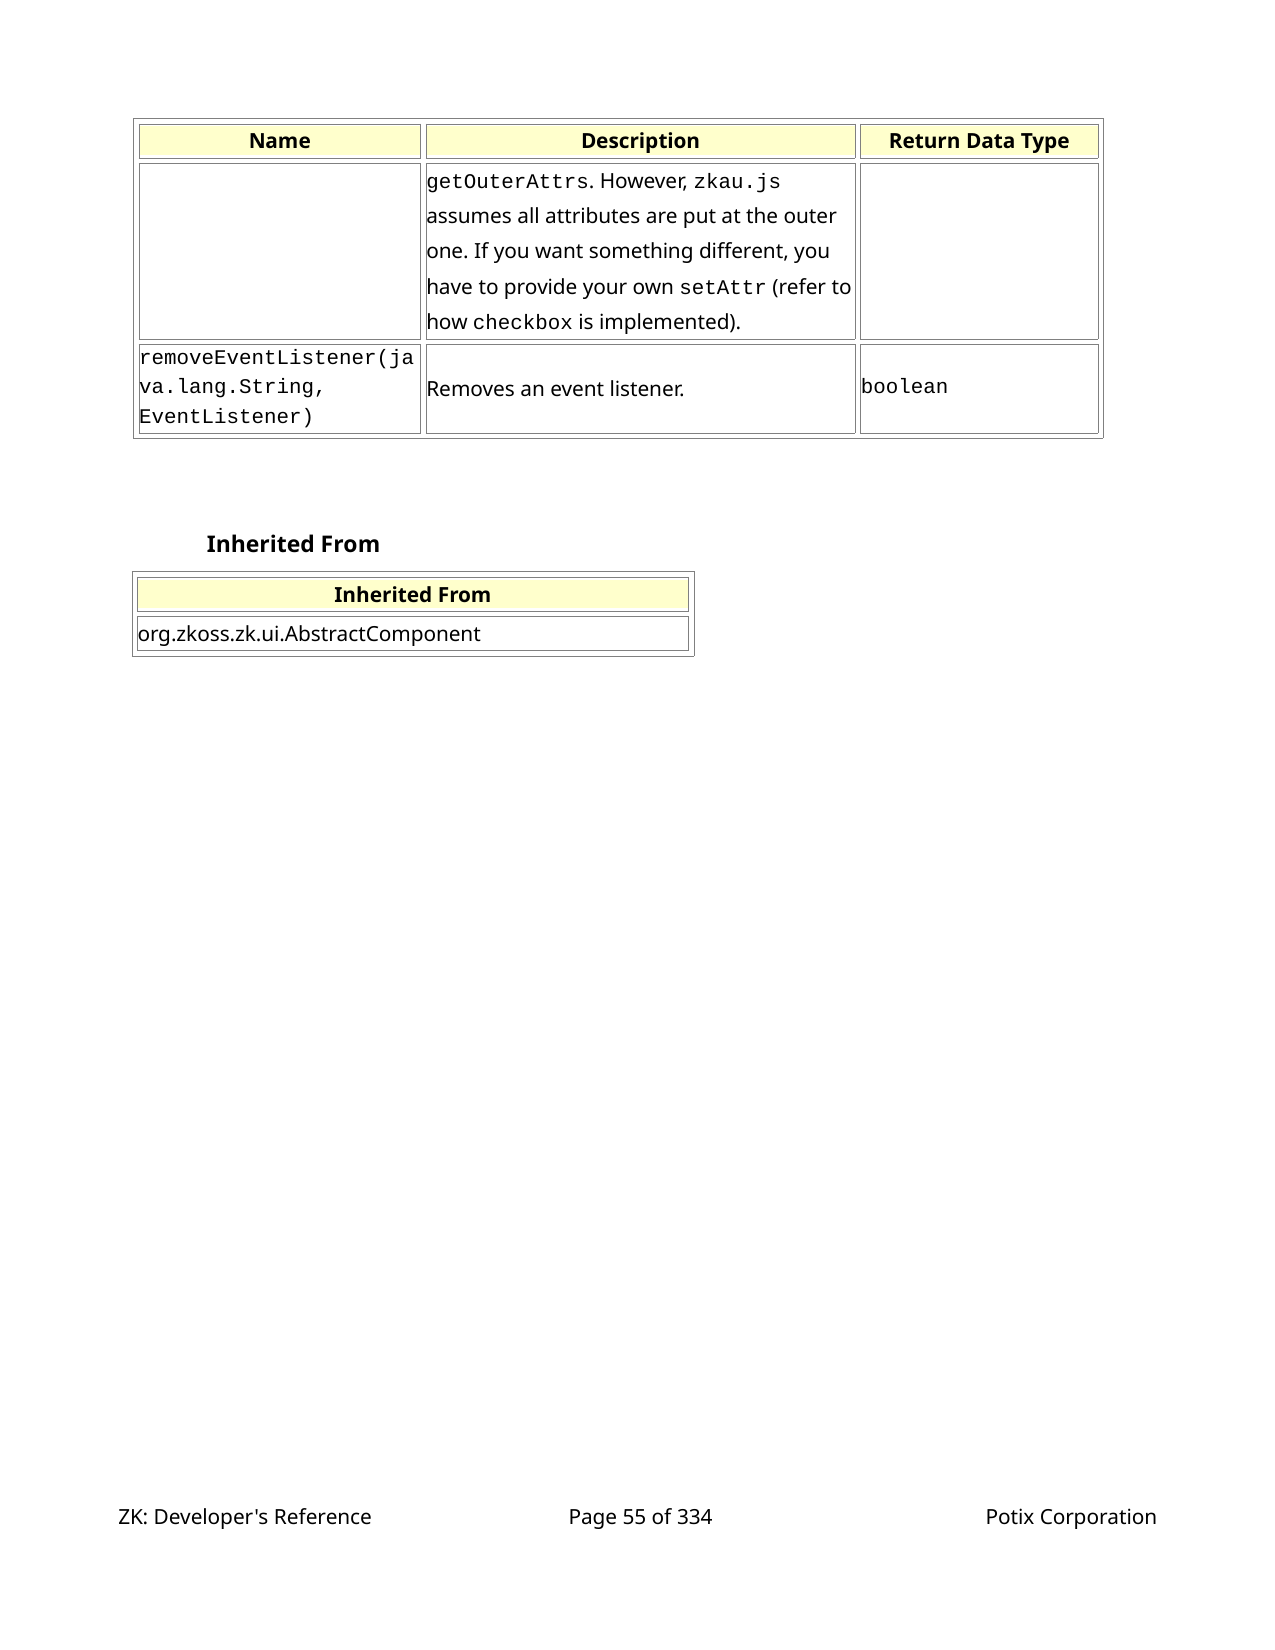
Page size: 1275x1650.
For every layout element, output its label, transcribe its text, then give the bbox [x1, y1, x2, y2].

table_header Return Data Type [858, 119, 1101, 158]
table_header Name [136, 119, 423, 158]
table_cell boolean [858, 339, 1101, 432]
table_header Inherited From [134, 572, 691, 611]
table_cell removeEventListener(java.lang.String, EventListener) [136, 339, 423, 432]
table_header Description [423, 119, 858, 158]
table_cell org.zkoss.zk.ui.AbstractComponent [134, 611, 691, 650]
subtitle Inherited From [207, 528, 1157, 559]
table_cell Removes an event listener. [423, 339, 858, 432]
table_cell [136, 158, 423, 339]
table_cell [858, 158, 1101, 339]
table_cell getOuterAttrs. However, zkau.js assumes all attributes are put at the outer one. If you want something different, you have to provide your own setAttr (refer to how checkbox is implemented). [423, 158, 858, 339]
